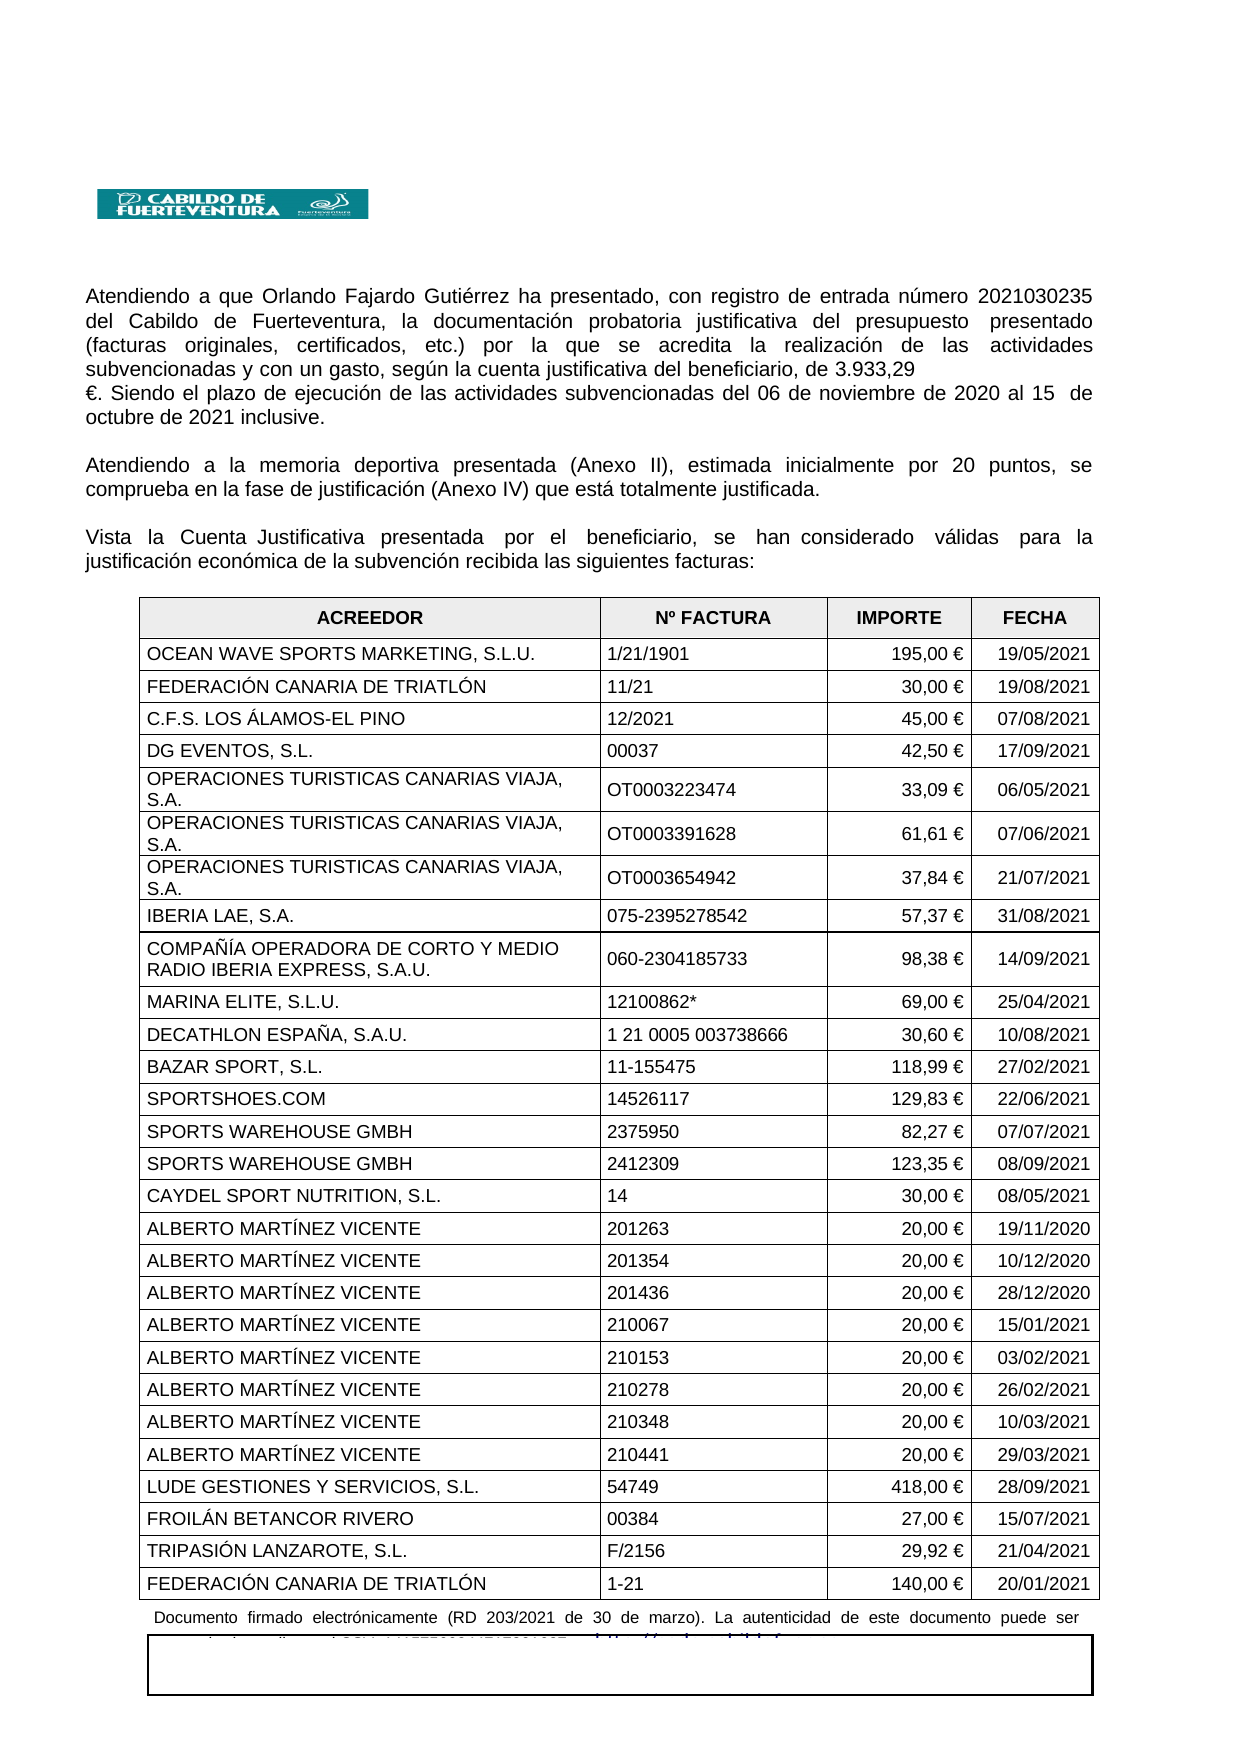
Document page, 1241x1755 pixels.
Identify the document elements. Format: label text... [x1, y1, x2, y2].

table_cell 30,60 € [828, 1019, 971, 1050]
table_cell 82,27 € [828, 1116, 971, 1147]
table_cell 30,00 € [828, 671, 971, 702]
table_cell 140,00 € [828, 1568, 971, 1599]
table_cell FEDERACIÓN CANARIA DE TRIATLÓN [140, 1568, 600, 1599]
text Atendiendo a que Orlando Fajardo Gutiérrez ha presentado, con registro de entrada número 2021030235 del Cabildo de Fuerteventura, la documentación probatoria justificativa del presupuesto presentado (facturas originales, certificados, etc.) por la que se acredita la realización de las actividades subvencionadas y con un gasto, según la cuenta justificativa del beneficiario, de 3.933,29 [85, 284, 1093, 381]
table_cell 33,09 € [828, 768, 971, 811]
table_cell 19/08/2021 [972, 671, 1099, 702]
table_cell 195,00 € [828, 639, 971, 670]
table_cell 12100862* [601, 987, 827, 1018]
text Vista la Cuenta Justificativa presentada por el beneficiario, se han considerado válidas para la justificación económica de la subvención recibida las siguientes facturas: [85, 525, 1093, 573]
table_cell OT0003654942 [601, 856, 827, 899]
table_cell 22/06/2021 [972, 1084, 1099, 1115]
table_cell 03/02/2021 [972, 1342, 1099, 1373]
table_cell BAZAR SPORT, S.L. [140, 1051, 600, 1082]
table_cell OPERACIONES TURISTICAS CANARIAS VIAJA, S.A. [140, 768, 600, 811]
table_cell C.F.S. LOS ÁLAMOS-EL PINO [140, 703, 600, 734]
table_cell 201263 [601, 1213, 827, 1244]
table_cell 19/11/2020 [972, 1213, 1099, 1244]
table_cell 210348 [601, 1406, 827, 1438]
table_cell TRIPASIÓN LANZAROTE, S.L. [140, 1536, 600, 1567]
table_header ACREEDOR [140, 598, 600, 637]
table_cell 075-2395278542 [601, 900, 827, 931]
text €. Siendo el plazo de ejecución de las actividades subvencionadas del 06 de noviembre de 2020 al 15 de octubre de 2021 inclusive. [85, 381, 1093, 429]
table_cell 10/08/2021 [972, 1019, 1099, 1050]
table_cell 1/21/1901 [601, 639, 827, 670]
table_cell 20,00 € [828, 1277, 971, 1308]
table_cell FROILÁN BETANCOR RIVERO [140, 1503, 600, 1534]
table_cell 210441 [601, 1439, 827, 1470]
table_cell 1 21 0005 003738666 [601, 1019, 827, 1050]
table_cell 20,00 € [828, 1342, 971, 1373]
table_cell 37,84 € [828, 856, 971, 899]
table_cell 201354 [601, 1245, 827, 1276]
table_cell 129,83 € [828, 1084, 971, 1115]
table_cell 25/04/2021 [972, 987, 1099, 1018]
table_cell FEDERACIÓN CANARIA DE TRIATLÓN [140, 671, 600, 702]
table_cell 2375950 [601, 1116, 827, 1147]
table_cell OT0003223474 [601, 768, 827, 811]
table_cell 08/09/2021 [972, 1148, 1099, 1179]
table_cell 118,99 € [828, 1051, 971, 1082]
table_cell 21/07/2021 [972, 856, 1099, 899]
table_cell 19/05/2021 [972, 639, 1099, 670]
table_cell 14/09/2021 [972, 933, 1099, 986]
picture [97, 189, 369, 219]
table_cell 54749 [601, 1471, 827, 1502]
table_cell 21/04/2021 [972, 1536, 1099, 1567]
table_cell 10/03/2021 [972, 1406, 1099, 1438]
table_cell 42,50 € [828, 735, 971, 767]
table_cell 14526117 [601, 1084, 827, 1115]
table_cell IBERIA LAE, S.A. [140, 900, 600, 931]
table_cell 201436 [601, 1277, 827, 1308]
table_cell ALBERTO MARTÍNEZ VICENTE [140, 1374, 600, 1405]
table_cell 57,37 € [828, 900, 971, 931]
table_cell 060-2304185733 [601, 933, 827, 986]
table_header FECHA [972, 598, 1099, 637]
table_cell 08/05/2021 [972, 1180, 1099, 1212]
table_cell OT0003391628 [601, 812, 827, 855]
table_cell ALBERTO MARTÍNEZ VICENTE [140, 1245, 600, 1276]
table_cell ALBERTO MARTÍNEZ VICENTE [140, 1310, 600, 1341]
table_cell ALBERTO MARTÍNEZ VICENTE [140, 1406, 600, 1438]
table_cell ALBERTO MARTÍNEZ VICENTE [140, 1277, 600, 1308]
table_cell 20,00 € [828, 1439, 971, 1470]
table_cell ALBERTO MARTÍNEZ VICENTE [140, 1213, 600, 1244]
table_cell DECATHLON ESPAÑA, S.A.U. [140, 1019, 600, 1050]
table_cell 418,00 € [828, 1471, 971, 1502]
table_cell COMPAÑÍA OPERADORA DE CORTO Y MEDIO RADIO IBERIA EXPRESS, S.A.U. [140, 933, 600, 986]
table_cell 29,92 € [828, 1536, 971, 1567]
table_cell 10/12/2020 [972, 1245, 1099, 1276]
table_cell OPERACIONES TURISTICAS CANARIAS VIAJA, S.A. [140, 812, 600, 855]
table_cell 31/08/2021 [972, 900, 1099, 931]
table_cell ALBERTO MARTÍNEZ VICENTE [140, 1342, 600, 1373]
table_cell 07/06/2021 [972, 812, 1099, 855]
text Atendiendo a la memoria deportiva presentada (Anexo II), estimada inicialmente por 20 puntos, se comprueba en la fase de justificación (Anexo IV) que está totalmente justificada. [85, 453, 1093, 501]
table_cell 28/12/2020 [972, 1277, 1099, 1308]
table_cell 11/21 [601, 671, 827, 702]
table_cell 123,35 € [828, 1148, 971, 1179]
table_cell OPERACIONES TURISTICAS CANARIAS VIAJA, S.A. [140, 856, 600, 899]
table_cell MARINA ELITE, S.L.U. [140, 987, 600, 1018]
table_cell 20,00 € [828, 1213, 971, 1244]
table_cell 98,38 € [828, 933, 971, 986]
table_cell LUDE GESTIONES Y SERVICIOS, S.L. [140, 1471, 600, 1502]
table_cell 210278 [601, 1374, 827, 1405]
table_cell 69,00 € [828, 987, 971, 1018]
table_cell ALBERTO MARTÍNEZ VICENTE [140, 1439, 600, 1470]
table_cell 27,00 € [828, 1503, 971, 1534]
table_cell 27/02/2021 [972, 1051, 1099, 1082]
table_cell DG EVENTOS, S.L. [140, 735, 600, 767]
table_cell F/2156 [601, 1536, 827, 1567]
table_cell 20,00 € [828, 1406, 971, 1438]
table_cell 12/2021 [601, 703, 827, 734]
table_cell 210067 [601, 1310, 827, 1341]
table_cell 17/09/2021 [972, 735, 1099, 767]
table_cell 20,00 € [828, 1245, 971, 1276]
table_cell 07/08/2021 [972, 703, 1099, 734]
table_cell SPORTS WAREHOUSE GMBH [140, 1148, 600, 1179]
table_cell 28/09/2021 [972, 1471, 1099, 1502]
table_header IMPORTE [828, 598, 971, 637]
table_cell 210153 [601, 1342, 827, 1373]
table_cell 07/07/2021 [972, 1116, 1099, 1147]
table_cell SPORTSHOES.COM [140, 1084, 600, 1115]
table_cell 00037 [601, 735, 827, 767]
table_cell 20,00 € [828, 1374, 971, 1405]
table_cell 20/01/2021 [972, 1568, 1099, 1599]
table_cell OCEAN WAVE SPORTS MARKETING, S.L.U. [140, 639, 600, 670]
table_cell 30,00 € [828, 1180, 971, 1212]
table_header Nº FACTURA [601, 598, 827, 637]
table_cell 45,00 € [828, 703, 971, 734]
table_cell 26/02/2021 [972, 1374, 1099, 1405]
table_cell 2412309 [601, 1148, 827, 1179]
table_cell 15/01/2021 [972, 1310, 1099, 1341]
table_cell 29/03/2021 [972, 1439, 1099, 1470]
table_cell 20,00 € [828, 1310, 971, 1341]
table_cell 11-155475 [601, 1051, 827, 1082]
table_cell 06/05/2021 [972, 768, 1099, 811]
table_cell 1-21 [601, 1568, 827, 1599]
table_cell 15/07/2021 [972, 1503, 1099, 1534]
table_cell CAYDEL SPORT NUTRITION, S.L. [140, 1180, 600, 1212]
table_cell 00384 [601, 1503, 827, 1534]
table_cell 14 [601, 1180, 827, 1212]
table_cell 61,61 € [828, 812, 971, 855]
table_cell SPORTS WAREHOUSE GMBH [140, 1116, 600, 1147]
